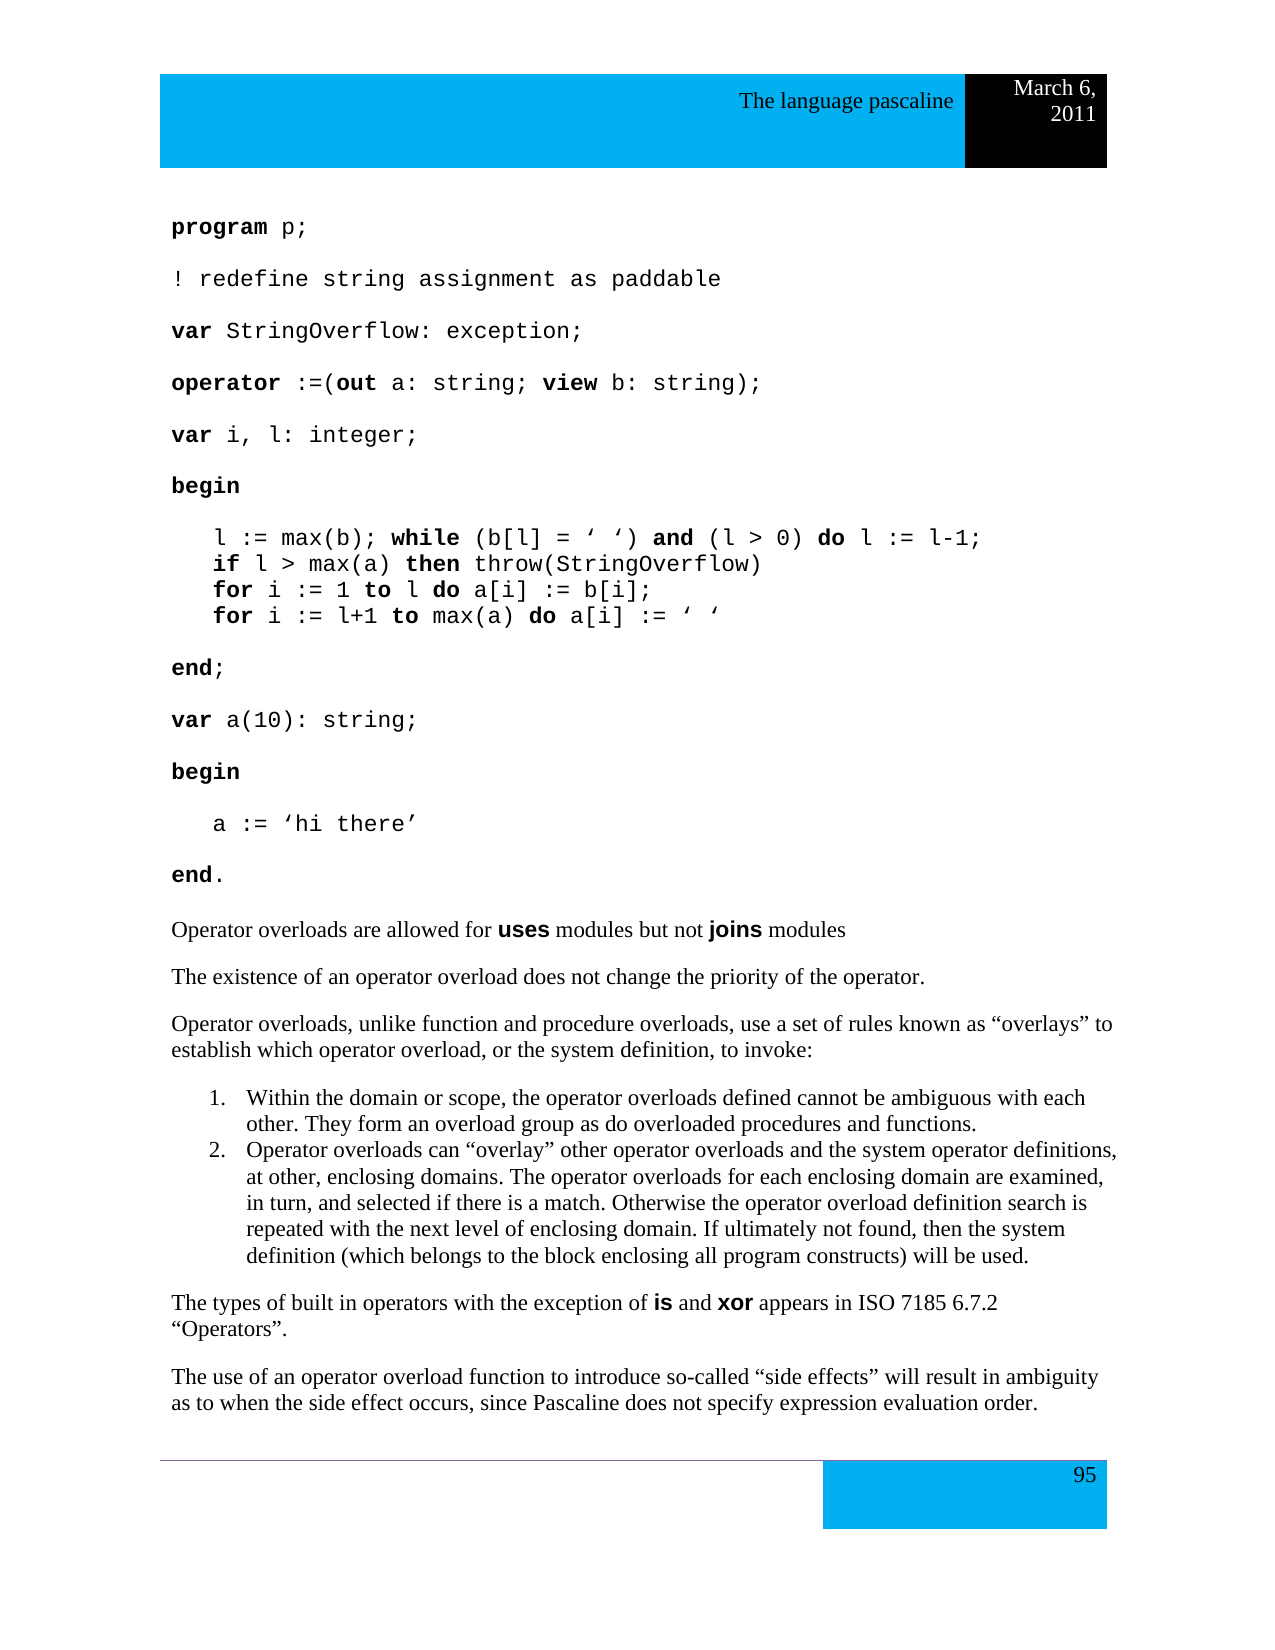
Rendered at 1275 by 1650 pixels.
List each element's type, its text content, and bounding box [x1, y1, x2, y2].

text var i, l: integer; [171, 423, 1118, 449]
text if l > max(a) then throw(StringOverflow) [171, 553, 1118, 578]
text for i := 1 to l do a[i] := b[i]; [171, 578, 1118, 604]
text ! redefine string assignment as paddable [171, 267, 1118, 293]
text end. [171, 864, 1118, 890]
list Operator overloads can “overlay” other operator overloads and the system operator definitions, at other, enclosing domains. The operator overloads for each enclosing domain are examined, in turn, and selected if there is a match. Otherwise the operator overload definition search is repeated with the next level of enclosing domain. If ultimately not found, then the system definition (which belongs to the block enclosing all program constructs) will be used. [209, 1136, 1118, 1268]
text The use of an operator overload function to introduce so-called “side effects” will result in ambiguity as to when the side effect occurs, since Pascaline does not specify expression evaluation order. [171, 1363, 1118, 1415]
text begin [171, 475, 1118, 501]
text var StringOverflow: exception; [171, 319, 1118, 345]
text for i := l+1 to max(a) do a[i] := ‘ ‘ [171, 604, 1118, 630]
text program p; [171, 215, 1118, 241]
text begin [171, 760, 1118, 786]
text The types of built in operators with the exception of is and xor appears in ISO 7185 6.7.2 “Operators”. [171, 1289, 1118, 1342]
text Operator overloads are allowed for uses modules but not joins modules [171, 916, 1118, 942]
text end; [171, 656, 1118, 682]
text Operator overloads, unlike function and procedure overloads, use a set of rules known as “overlays” to establish which operator overload, or the system definition, to invoke: [171, 1010, 1118, 1063]
text l := max(b); while (b[l] = ‘ ‘) and (l > 0) do l := l-1; [171, 527, 1118, 553]
list Within the domain or scope, the operator overloads defined cannot be ambiguous with each other. They form an overload group as do overloaded procedures and functions. [209, 1084, 1118, 1136]
text var a(10): string; [171, 708, 1118, 734]
text a := ‘hi there’ [171, 812, 1118, 838]
text operator :=(out a: string; view b: string); [171, 371, 1118, 397]
text The existence of an operator overload does not change the priority of the operator. [171, 963, 1118, 989]
